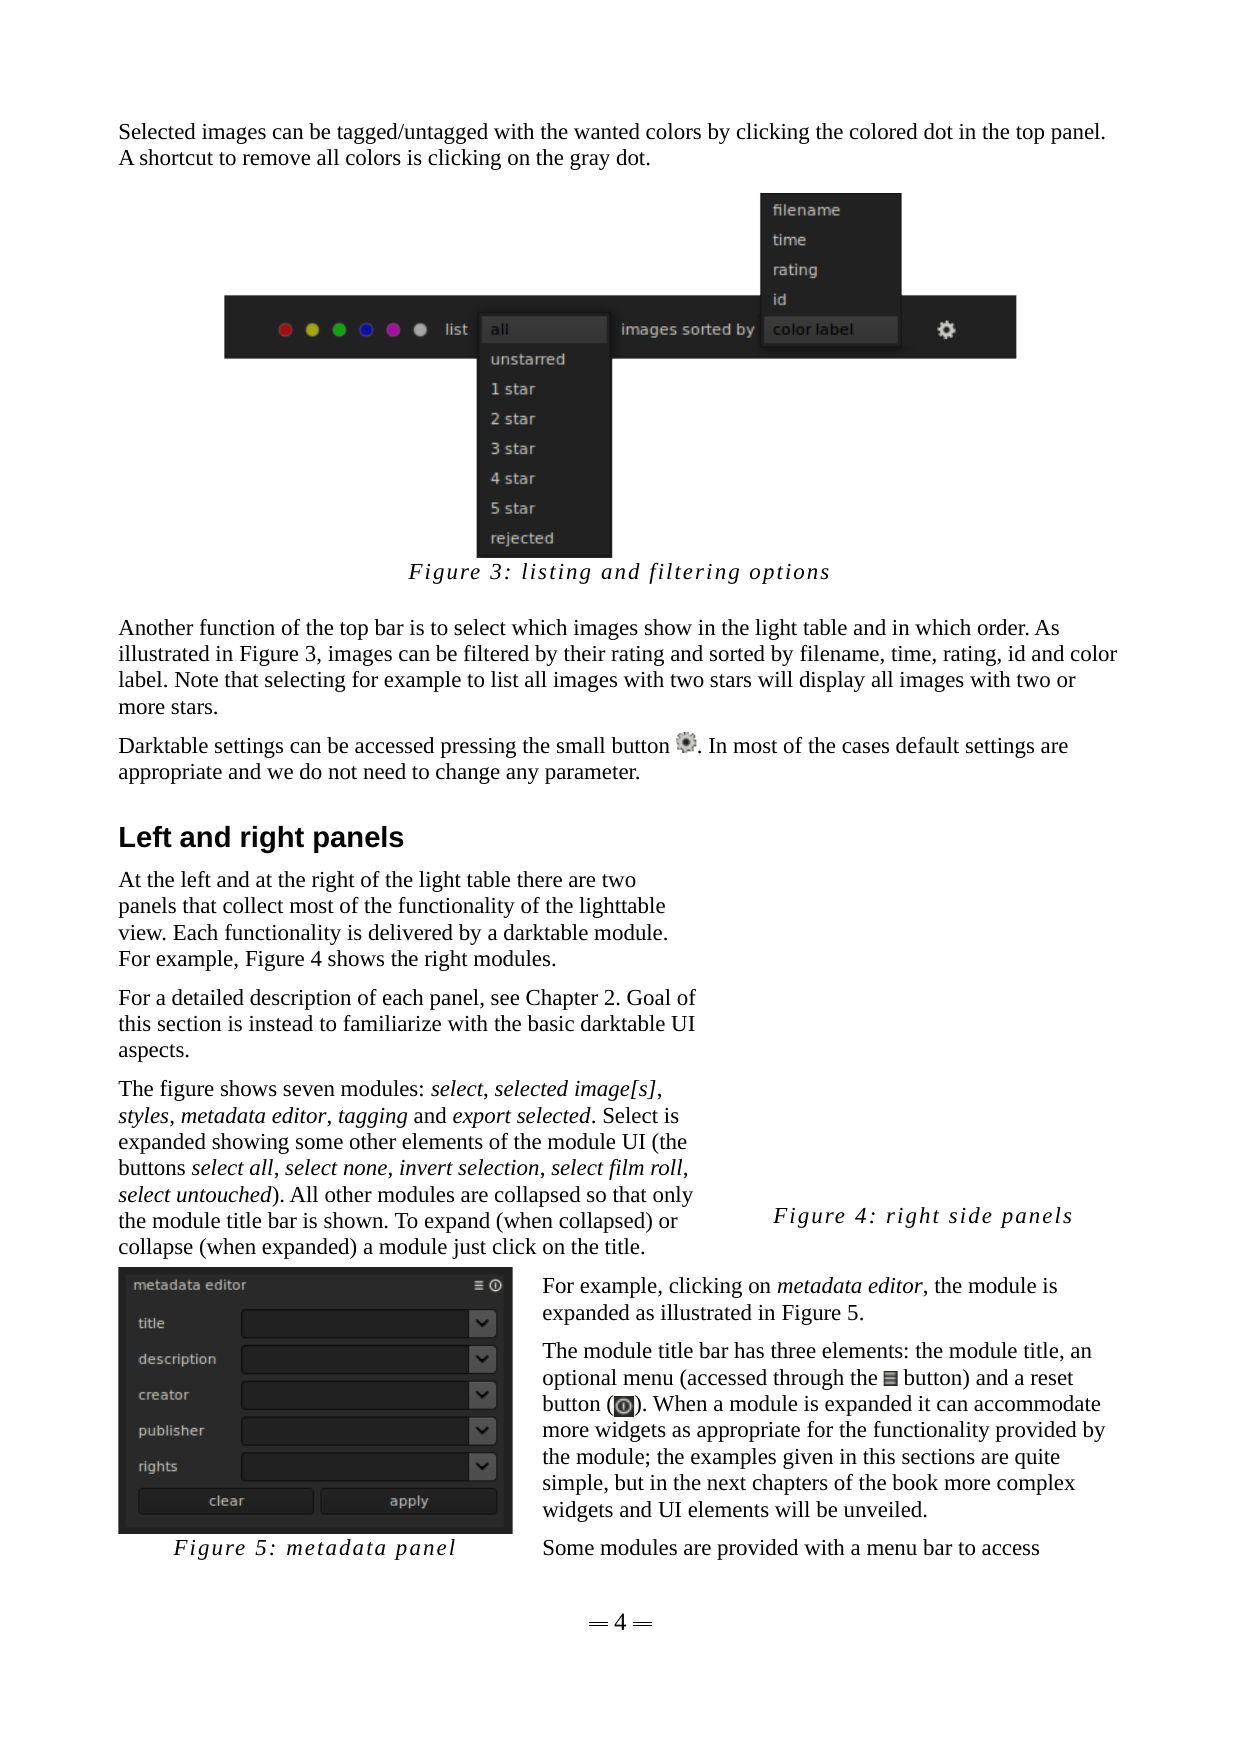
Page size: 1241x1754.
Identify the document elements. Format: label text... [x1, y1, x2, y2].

picture [224, 193, 1017, 558]
text Figure 5: metadata panel [118, 1534, 512, 1560]
picture [613, 1396, 635, 1417]
text At the left and at the right of the light table there are two panels that collect most of the functionality of the lighttable view. Each functionality is delivered by a darktable module. For example, Figure 4 shows the right modules. [118, 866, 727, 971]
subtitle Left and right panels [118, 821, 1122, 854]
text Figure 3: listing and filtering options [224, 558, 1016, 584]
text The module title bar has three elements: the module title, an optional menu (accessed through the button) and a reset button (). When a module is expanded it can accommodate more widgets as appropriate for the functionality provided by the module; the examples given in this sections are quite simple, but in the next chapters of the book more complex widgets and UI elements will be unveiled. [513, 1337, 1122, 1522]
text The figure shows seven modules: select, selected image[s], styles, metadata editor, tagging and export selected. Select is expanded showing some other elements of the module UI (the buttons select all, select none, invert selection, select film roll, select untouched). All other modules are collapsed so that only the module title bar is shown. To expand (when collapsed) or collapse (when expanded) a module just click on the title. [118, 1075, 1122, 1260]
picture [118, 1267, 513, 1534]
text Selected images can be tagged/untagged with the wanted colors by clicking the colored dot in the top panel. A shortcut to remove all colors is clicking on the gray dot. [118, 118, 1122, 171]
text Another function of the top bar is to select which images show in the light table and in which order. As illustrated in Figure 3, images can be filtered by their rating and sorted by filename, time, rating, id and color label. Note that selecting for example to list all images with two stars will display all images with two or more stars. [118, 182, 1122, 719]
picture [883, 1371, 898, 1386]
text Figure 4: right side panels [727, 840, 1121, 1228]
text Darktable settings can be accessed pressing the small button . In most of the cases default settings are appropriate and we do not need to change any parameter. [118, 732, 1122, 784]
text For a detailed description of each panel, see Chapter 2. Goal of this section is instead to familiarize with the basic darktable UI aspects. [118, 984, 727, 1063]
text For example, clicking on metadata editor, the module is expanded as illustrated in Figure 5. [513, 1272, 1122, 1325]
text Some modules are provided with a menu bar to access [118, 1534, 1122, 1561]
picture [676, 732, 697, 753]
